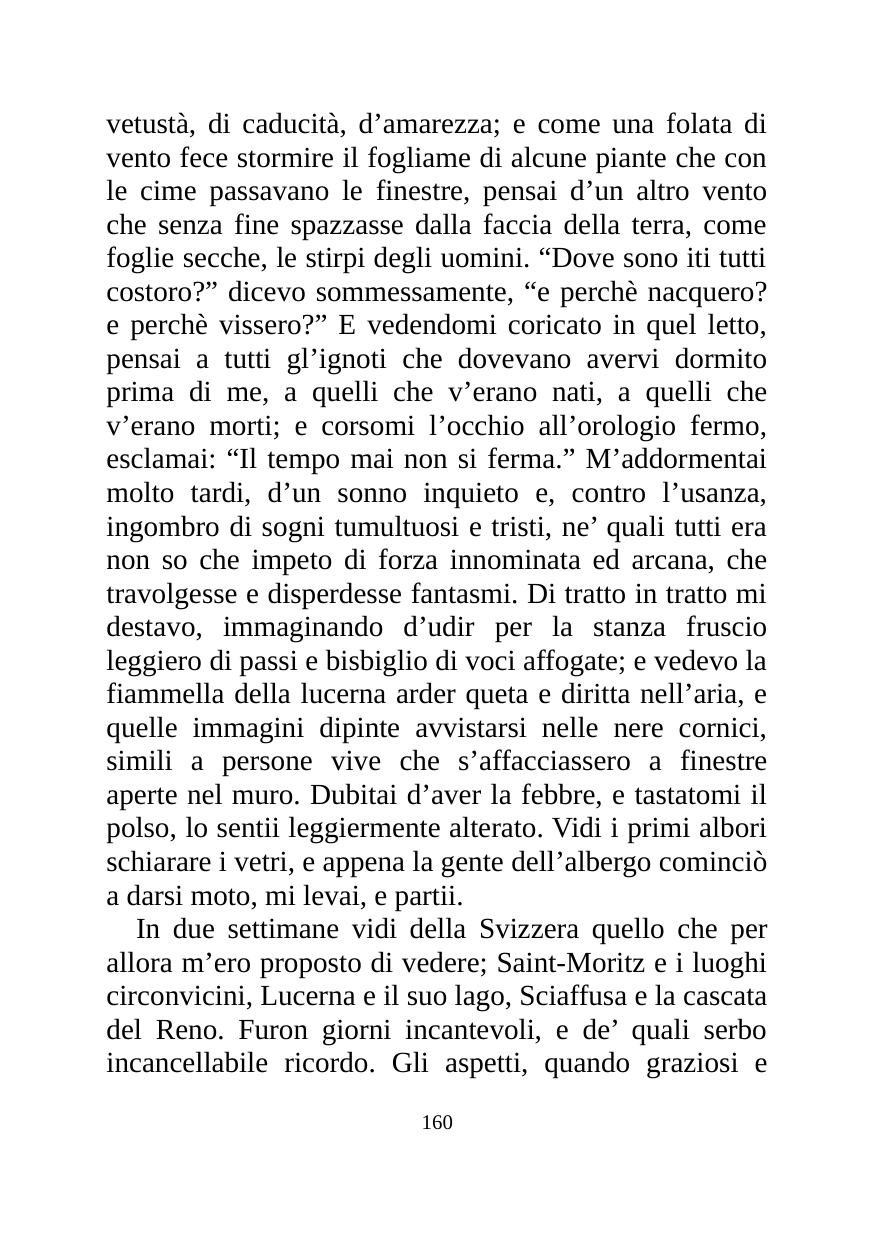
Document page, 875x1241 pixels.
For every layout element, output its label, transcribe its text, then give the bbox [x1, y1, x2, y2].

text In due settimane vidi della Svizzera quello che per allora m’ero proposto di vedere; Saint-Moritz e i luoghi circonvicini, Lucerna e il suo lago, Sciaffusa e la cascata del Reno. Furon giorni incantevoli, e de’ quali serbo incancellabile ricordo. Gli aspetti, quando graziosi e [106, 911, 768, 1079]
text vetustà, di caducità, d’amarezza; e come una folata di vento fece stormire il fogliame di alcune piante che con le cime passavano le finestre, pensai d’un altro vento che senza fine spazzasse dalla faccia della terra, come foglie secche, le stirpi degli uomini. “Dove sono iti tutti costoro?” dicevo sommessamente, “e perchè nacquero? e perchè vissero?” E vedendomi coricato in quel letto, pensai a tutti gl’ignoti che dovevano avervi dormito prima di me, a quelli che v’erano nati, a quelli che v’erano morti; e corsomi l’occhio all’orologio fermo, esclamai: “Il tempo mai non si ferma.” M’addormentai molto tardi, d’un sonno inquieto e, contro l’usanza, ingombro di sogni tumultuosi e tristi, ne’ quali tutti era non so che impeto di forza innominata ed arcana, che travolgesse e disperdesse fantasmi. Di tratto in tratto mi destavo, immaginando d’udir per la stanza fruscio leggiero di passi e bisbiglio di voci affogate; e vedevo la fiammella della lucerna arder queta e diritta nell’aria, e quelle immagini dipinte avvistarsi nelle nere cornici, simili a persone vive che s’affacciassero a finestre aperte nel muro. Dubitai d’aver la febbre, e tastatomi il polso, lo sentii leggiermente alterato. Vidi i primi albori schiarare i vetri, e appena la gente dell’albergo cominciò a darsi moto, mi levai, e partii. [106, 106, 768, 911]
